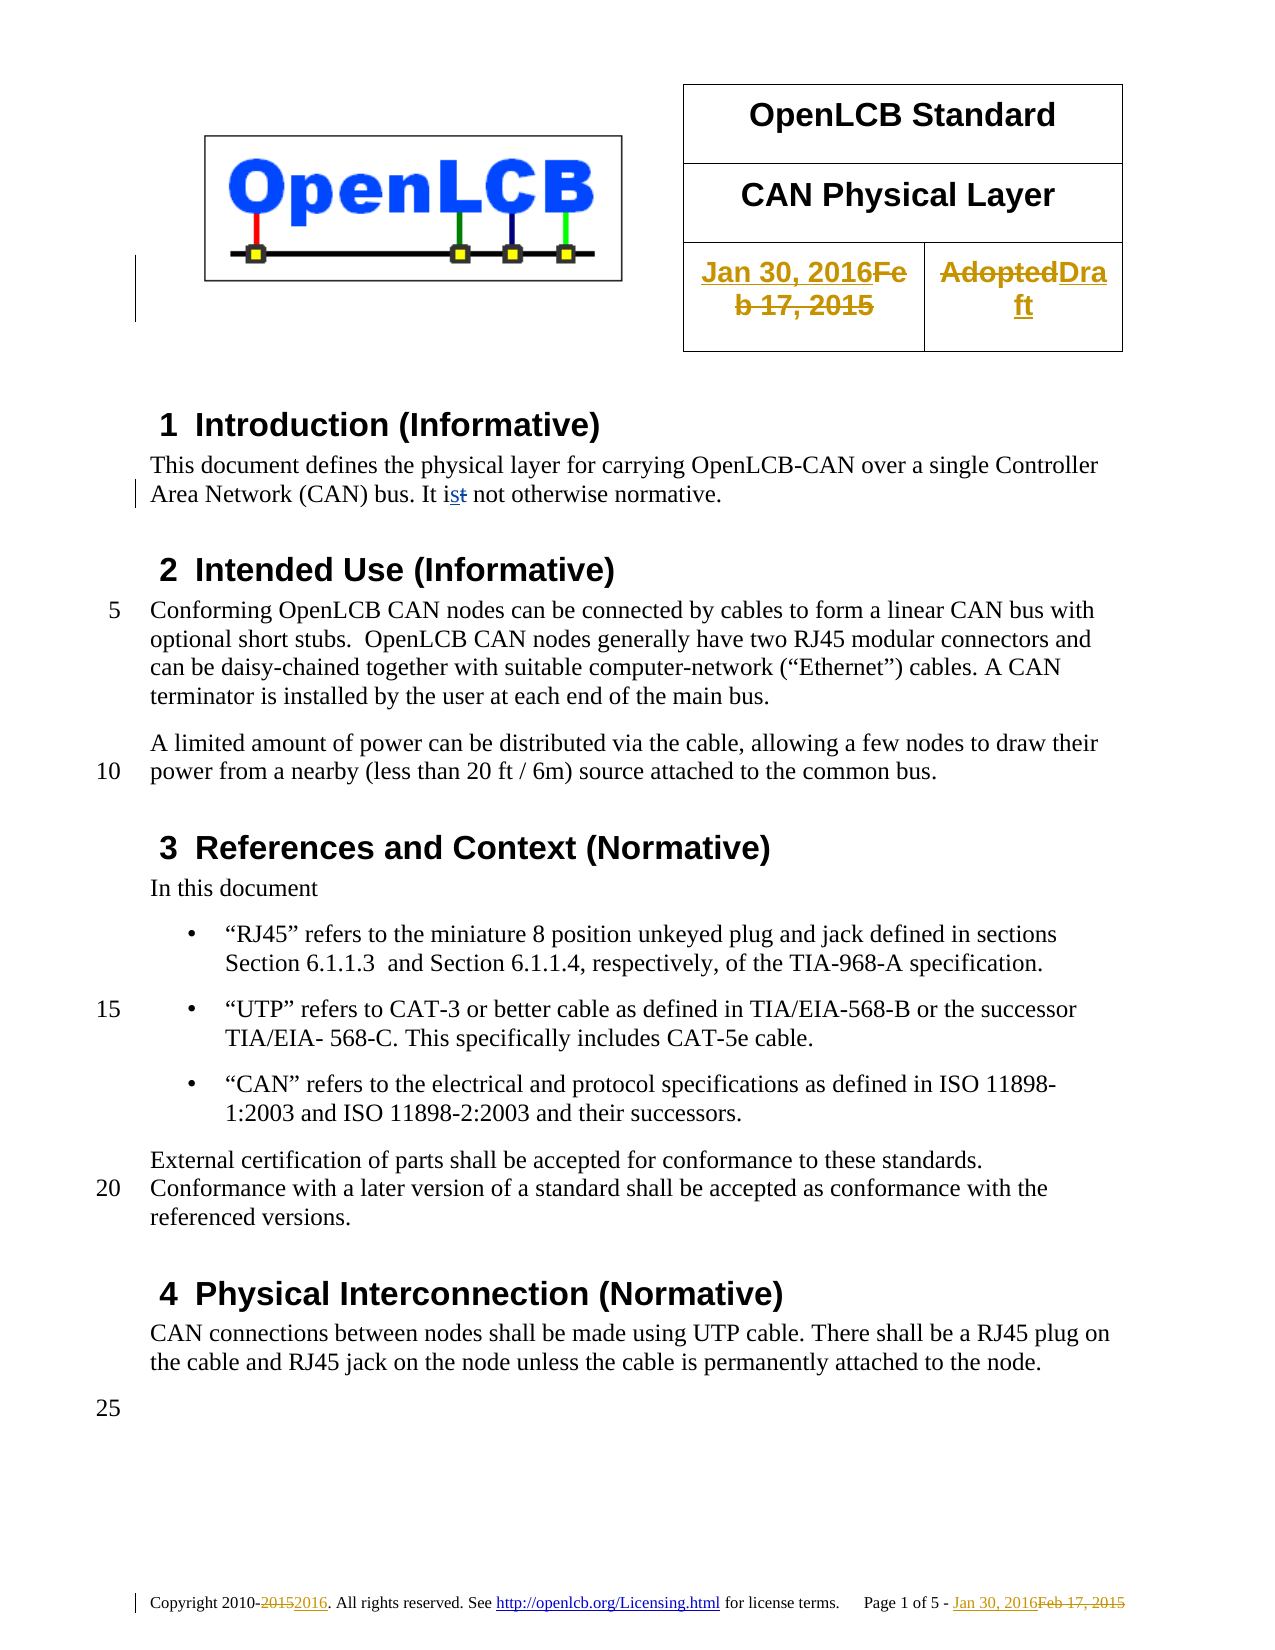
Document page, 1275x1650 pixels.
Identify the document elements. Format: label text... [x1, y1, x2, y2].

subtitle Physical Interconnection (Normative) [150, 1274, 1125, 1312]
subtitle Intended Use (Informative) [150, 550, 1125, 589]
list “RJ45” refers to the miniature 8 position unkeyed plug and jack defined in sections Section 6.1.1.3 and Section 6.1.1.4, respectively, of the TIA-968-A specification. [187, 919, 1125, 977]
text This document defines the physical layer for carrying OpenLCB-CAN over a single Controller Area Network (CAN) bus. It is not otherwise normative. [150, 450, 1125, 508]
text A limited amount of power can be distributed via the cable, allowing a few nodes to draw their power from a nearby (less than 20 ft / 6m) source attached to the common bus. [150, 728, 1125, 785]
subtitle References and Context (Normative) [150, 828, 1125, 866]
text CAN connections between nodes shall be made using UTP cable. There shall be a RJ45 plug on the cable and RJ45 jack on the node unless the cable is permanently attached to the node. [150, 1318, 1125, 1376]
subtitle Introduction (Informative) [150, 405, 1125, 444]
picture [203, 134, 624, 283]
text Conforming OpenLCB CAN nodes can be connected by cables to form a linear CAN bus with optional short stubs. OpenLCB CAN nodes generally have two RJ45 modular connectors and can be daisy-chained together with suitable computer-network (“Ethernet”) cables. A CAN terminator is installed by the user at each end of the main bus. [150, 595, 1125, 710]
text In this document [150, 873, 1125, 901]
list “UTP” refers to CAT-3 or better cable as defined in TIA/EIA-568-B or the successor TIA/EIA- 568-C. This specifically includes CAT-5e cable. [187, 994, 1125, 1052]
list “CAN” refers to the electrical and protocol specifications as defined in ISO 11898-1:2003 and ISO 11898-2:2003 and their successors. [187, 1069, 1125, 1127]
text External certification of parts shall be accepted for conformance to these standards. Conformance with a later version of a standard shall be accepted as conformance with the referenced versions. [150, 1145, 1125, 1231]
